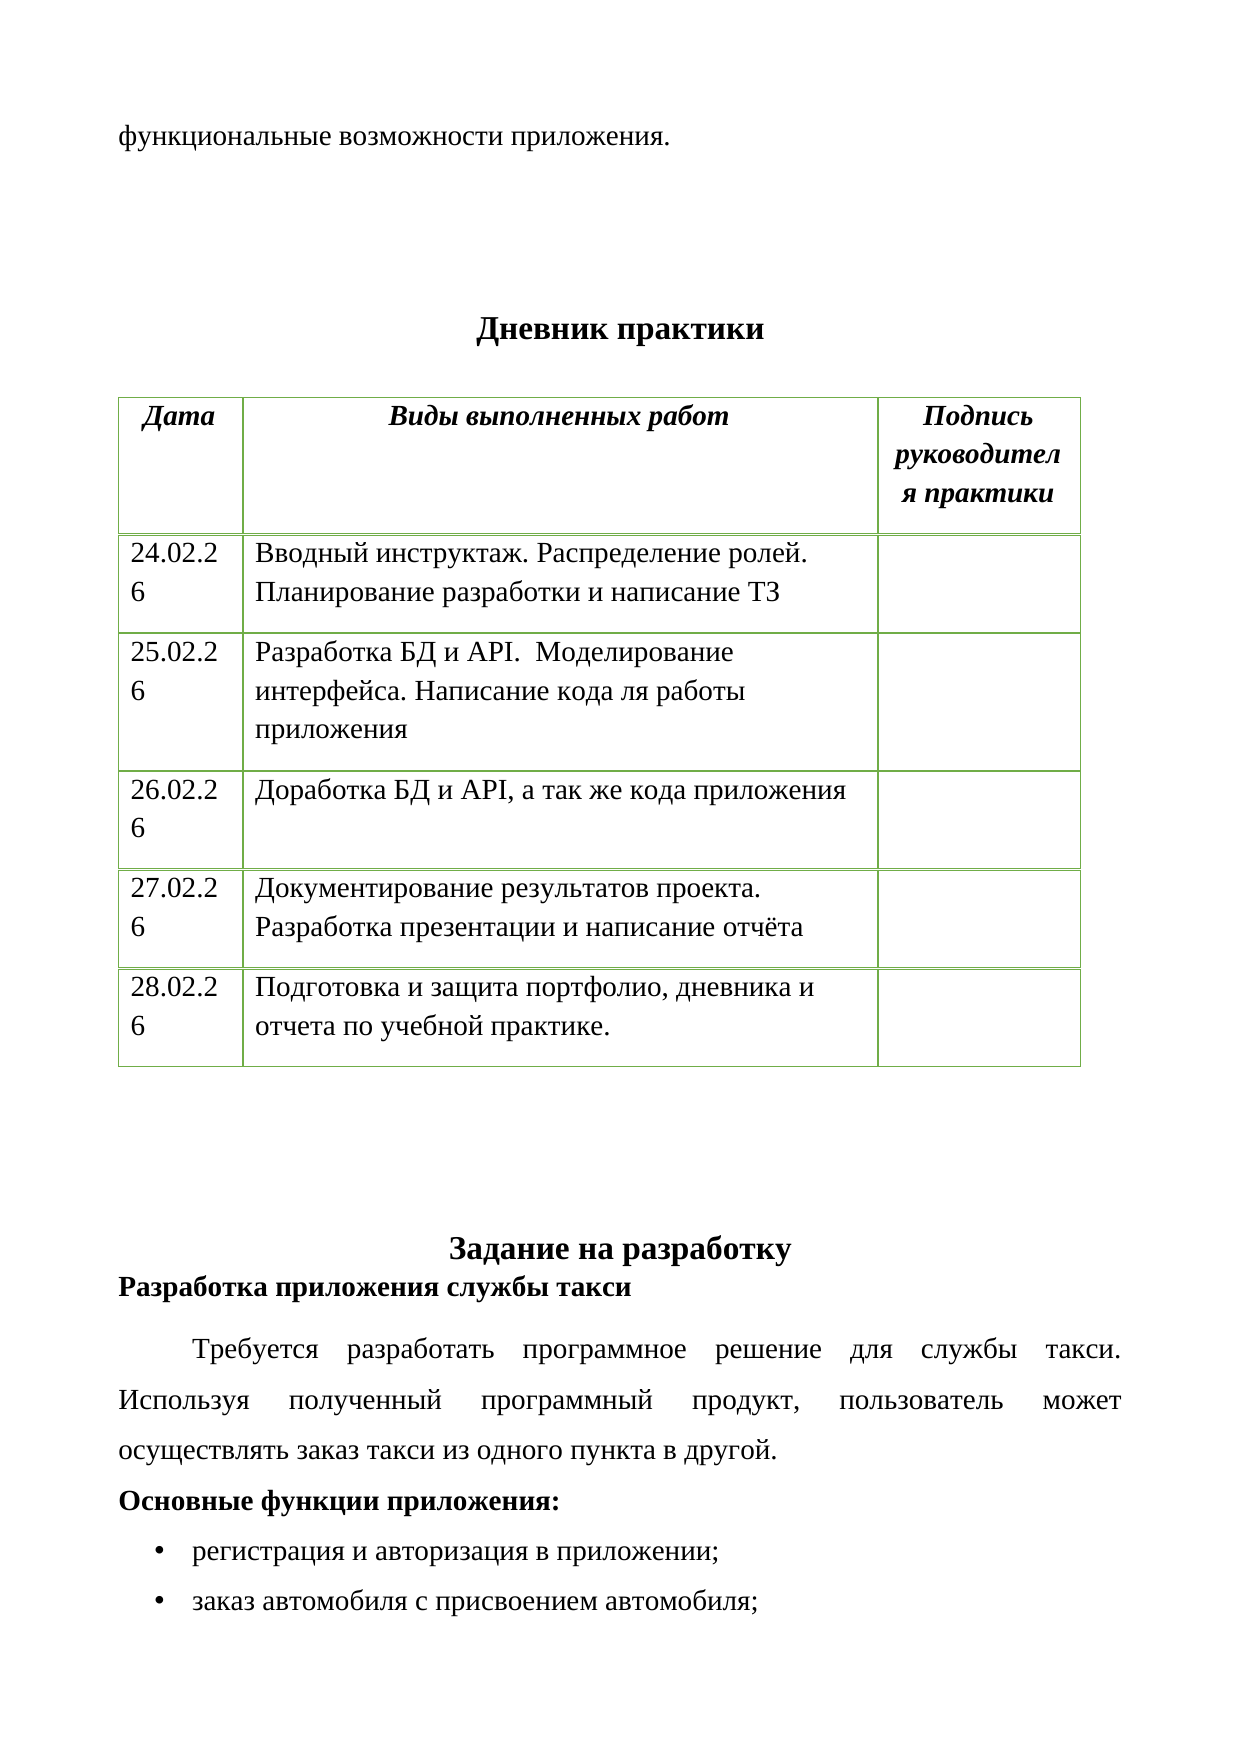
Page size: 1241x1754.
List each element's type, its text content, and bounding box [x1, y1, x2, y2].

list заказ автомобиля с присвоением автомобиля; [154, 1583, 1118, 1617]
text Задание на разработку [118, 1229, 1122, 1267]
table_header Подпись руководителя практики [879, 398, 1080, 533]
table_header Виды выполненных работ [244, 398, 877, 533]
table_cell 28.02.26 [119, 970, 242, 1066]
text Основные функции приложения: [118, 1483, 1122, 1516]
table_cell [879, 970, 1080, 1066]
table_cell [879, 536, 1080, 632]
text Разработка приложения службы такси [118, 1269, 1122, 1302]
table_cell Подготовка и защита портфолио, дневника и отчета по учебной практике. [244, 970, 877, 1066]
table_cell 26.02.26 [119, 772, 242, 868]
table_cell Разработка БД и API. Моделирование интерфейса. Написание кода ля работы приложения [244, 634, 877, 770]
table_cell Доработка БД и API, а так же кода приложения [244, 772, 877, 868]
table_cell [879, 772, 1080, 868]
text Дневник практики [118, 308, 1122, 346]
table_cell 27.02.26 [119, 871, 242, 967]
table_cell Документирование результатов проекта. Разработка презентации и написание отчёта [244, 871, 877, 967]
table_cell [879, 634, 1080, 770]
list регистрация и авторизация в приложении; [154, 1533, 1118, 1567]
table_cell Вводный инструктаж. Распределение ролей. Планирование разработки и написание ТЗ [244, 536, 877, 632]
table_cell 24.02.26 [119, 536, 242, 632]
text Требуется разработать программное решение для службы такси. Используя полученный программный продукт, пользователь может осуществлять заказ такси из одного пункта в другой. [118, 1332, 1122, 1466]
text функциональные возможности приложения. [118, 118, 1122, 152]
table_cell 25.02.26 [119, 634, 242, 770]
table_header Дата [119, 398, 242, 533]
table_cell [879, 871, 1080, 967]
